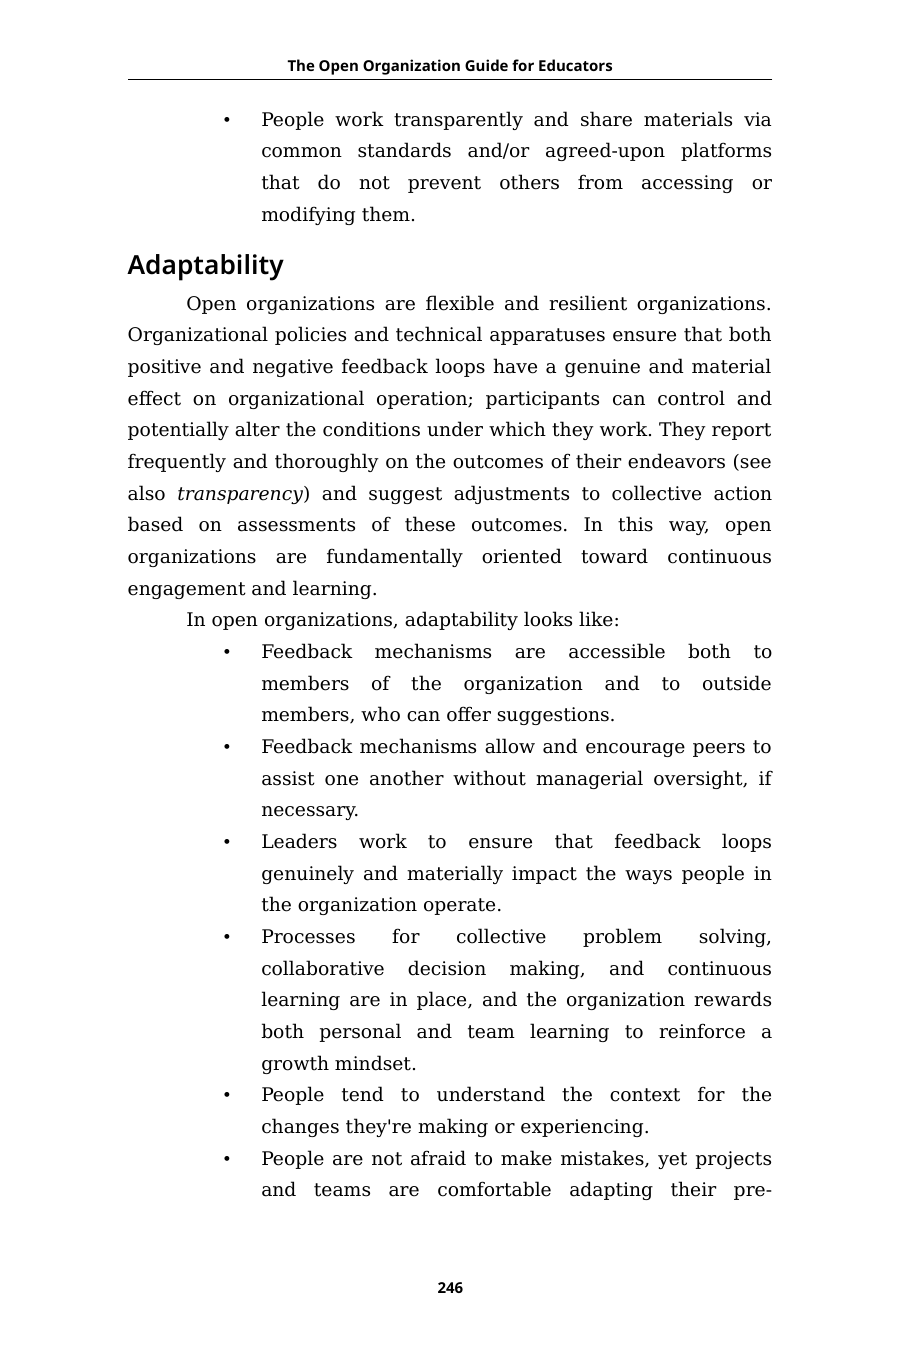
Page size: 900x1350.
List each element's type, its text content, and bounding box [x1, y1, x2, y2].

list People work transparently and share materials via common standards and/or agreed-upon platforms that do not prevent others from accessing or modifying them. [223, 109, 772, 226]
subtitle Adaptability [127, 250, 772, 280]
list Leaders work to ensure that feedback loops genuinely and materially impact the ways people in the organization operate. [223, 831, 772, 916]
list Processes for collective problem solving, collaborative decision making, and continuous learning are in place, and the organization rewards both personal and team learning to reinforce a growth mindset. [223, 926, 772, 1075]
text In open organizations, adaptability looks like: [127, 609, 772, 631]
text Open organizations are flexible and resilient organizations. Organizational policies and technical apparatuses ensure that both positive and negative feedback loops have a genuine and material effect on organizational operation; participants can control and potentially alter the conditions under which they work. They report frequently and thoroughly on the outcomes of their endeavors (see also transparency) and suggest adjustments to collective action based on assessments of these outcomes. In this way, open organizations are fundamentally oriented toward continuous engagement and learning. [127, 293, 772, 600]
list Feedback mechanisms are accessible both to members of the organization and to outside members, who can offer suggestions. [223, 641, 772, 726]
list People tend to understand the context for the changes they're making or experiencing. [223, 1084, 772, 1138]
list Feedback mechanisms allow and encourage peers to assist one another without managerial oversight, if necessary. [223, 736, 772, 821]
list People are not afraid to make mistakes, yet projects and teams are comfortable adapting their pre- [223, 1148, 772, 1201]
